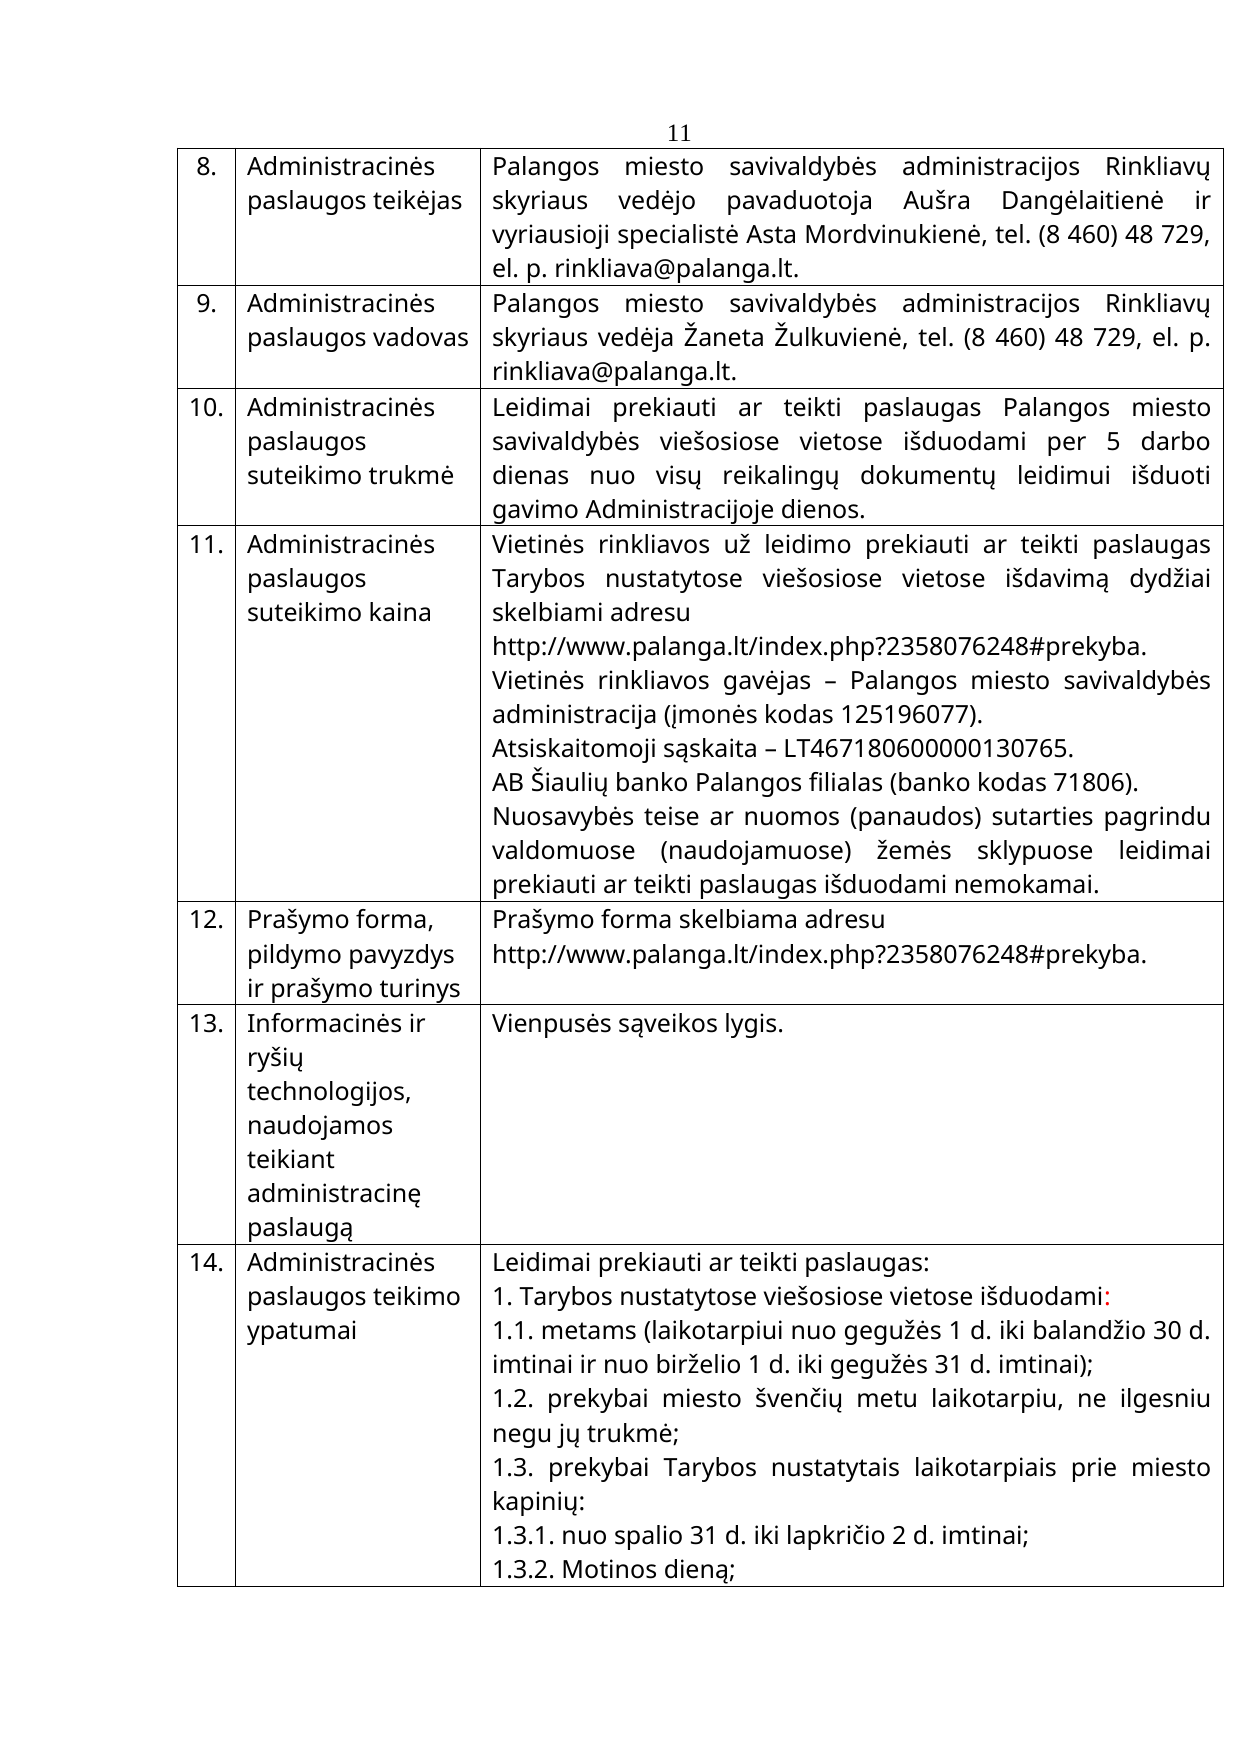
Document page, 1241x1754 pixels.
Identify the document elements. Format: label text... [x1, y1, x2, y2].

table_cell Leidimai prekiauti ar teikti paslaugas Palangos miesto savivaldybės viešosiose vietose išduodami per 5 darbo dienas nuo visų reikalingų dokumentų leidimui išduoti gavimo Administracijoje dienos. [481, 389, 1223, 525]
table_cell 11. [178, 526, 235, 901]
table_cell Administracinės paslaugos suteikimo trukmė [236, 389, 480, 525]
table_cell Prašymo forma skelbiama adresu http://www.palanga.lt/index.php?2358076248#prekyba. [481, 902, 1223, 1004]
table_cell 10. [178, 389, 235, 525]
table_cell Palangos miesto savivaldybės administracijos Rinkliavų skyriaus vedėja Žaneta Žulkuvienė, tel. (8 460) 48 729, el. p. rinkliava@palanga.lt. [481, 286, 1223, 388]
table_cell 13. [178, 1005, 235, 1244]
table_cell 12. [178, 902, 235, 1004]
table_cell Administracinės paslaugos teikėjas [236, 149, 480, 285]
table_cell Vietinės rinkliavos už leidimo prekiauti ar teikti paslaugas Tarybos nustatytose viešosiose vietose išdavimą dydžiai skelbiami adresu http://www.palanga.lt/index.php?2358076248#prekyba. Vietinės rinkliavos gavėjas – Palangos miesto savivaldybės administracija (įmonės kodas 125196077). Atsiskaitomoji sąskaita – LT467180600000130765. AB Šiaulių banko Palangos filialas (banko kodas 71806). Nuosavybės teise ar nuomos (panaudos) sutarties pagrindu valdomuose (naudojamuose) žemės sklypuose leidimai prekiauti ar teikti paslaugas išduodami nemokamai. [481, 526, 1223, 901]
table_cell Informacinės ir ryšių technologijos, naudojamos teikiant administracinę paslaugą [236, 1005, 480, 1244]
table_cell 8. [178, 149, 235, 285]
table_cell 14. [178, 1245, 235, 1586]
table_cell Palangos miesto savivaldybės administracijos Rinkliavų skyriaus vedėjo pavaduotoja Aušra Dangėlaitienė ir vyriausioji specialistė Asta Mordvinukienė, tel. (8 460) 48 729, el. p. rinkliava@palanga.lt. [481, 149, 1223, 285]
table_cell Leidimai prekiauti ar teikti paslaugas: 1. Tarybos nustatytose viešosiose vietose išduodami: 1.1. metams (laikotarpiui nuo gegužės 1 d. iki balandžio 30 d. imtinai ir nuo birželio 1 d. iki gegužės 31 d. imtinai); 1.2. prekybai miesto švenčių metu laikotarpiu, ne ilgesniu negu jų trukmė; 1.3. prekybai Tarybos nustatytais laikotarpiais prie miesto kapinių: 1.3.1. nuo spalio 31 d. iki lapkričio 2 d. imtinai; 1.3.2. Motinos dieną; [481, 1245, 1223, 1586]
table_cell Vienpusės sąveikos lygis. [481, 1005, 1223, 1244]
table_cell 9. [178, 286, 235, 388]
table_cell Prašymo forma, pildymo pavyzdys ir prašymo turinys [236, 902, 480, 1004]
table_cell Administracinės paslaugos teikimo ypatumai [236, 1245, 480, 1586]
table_cell Administracinės paslaugos suteikimo kaina [236, 526, 480, 901]
table_cell Administracinės paslaugos vadovas [236, 286, 480, 388]
